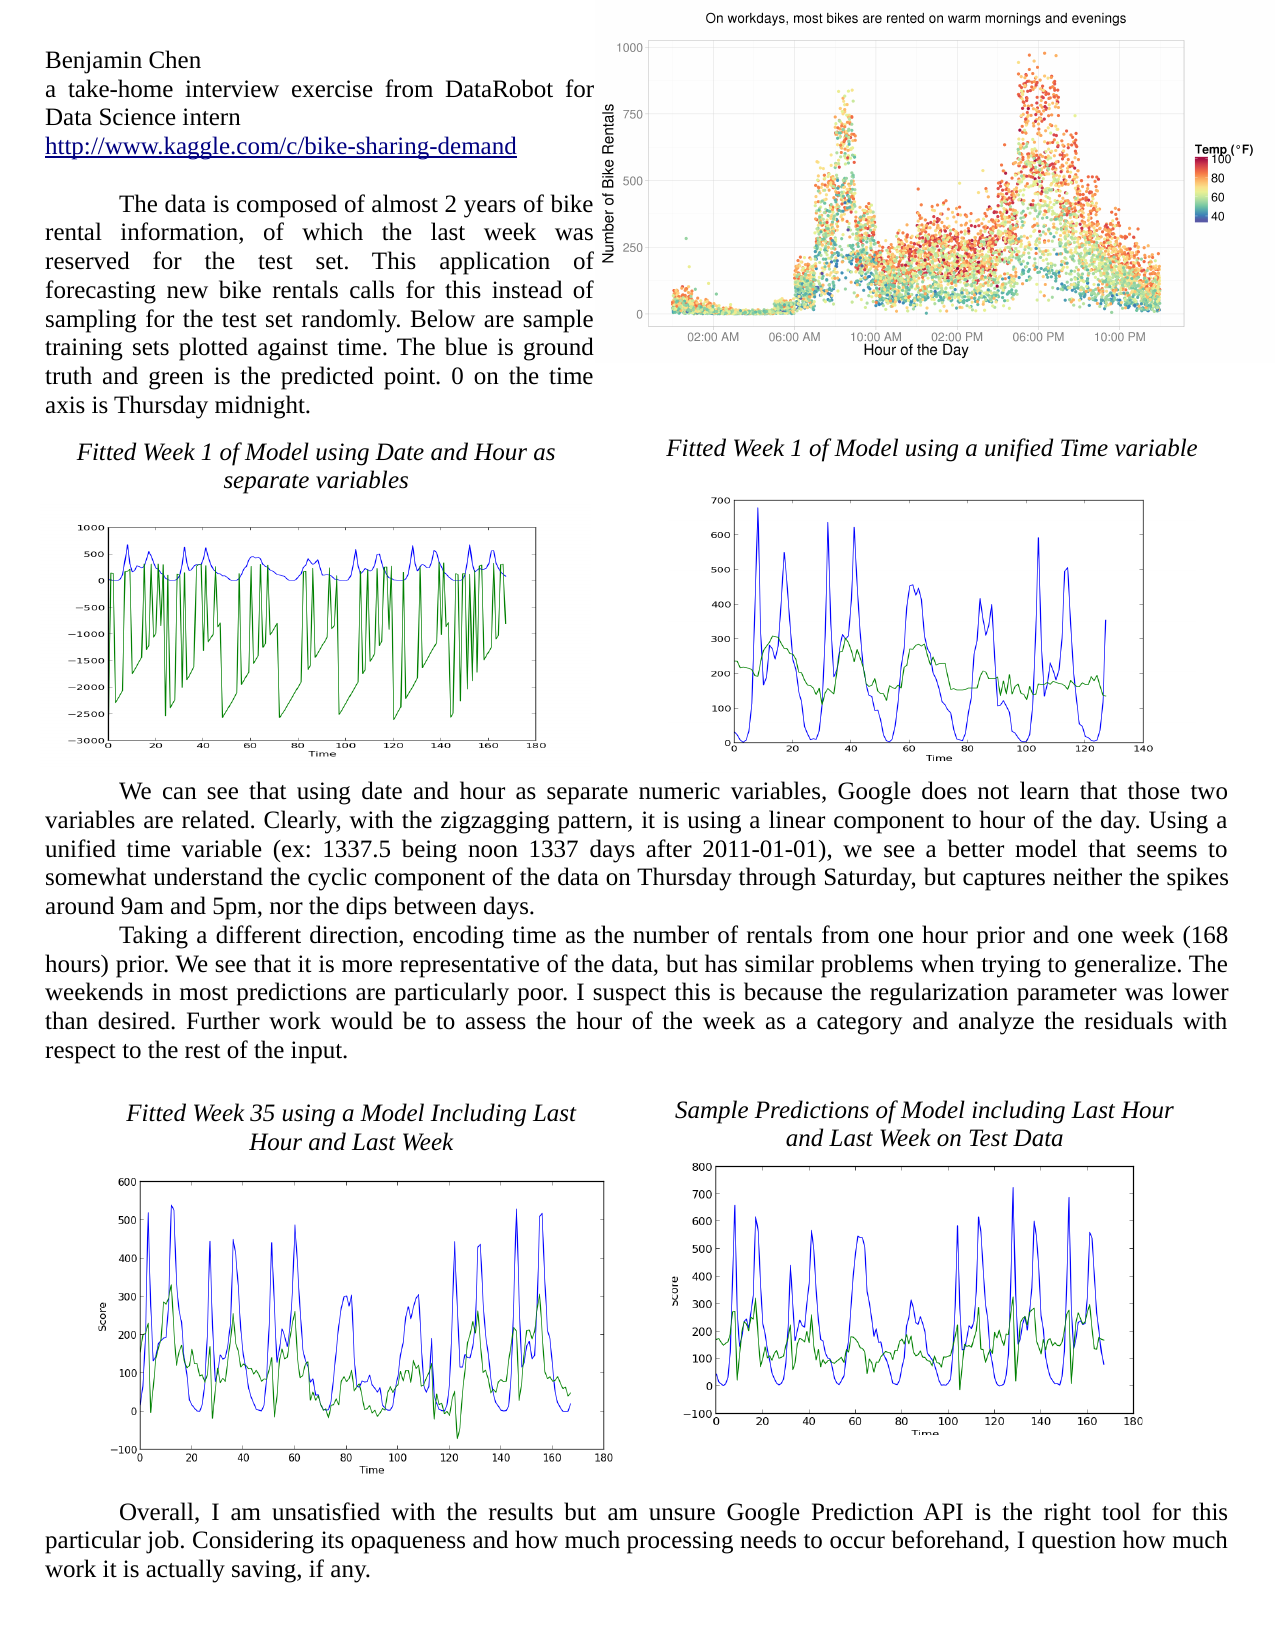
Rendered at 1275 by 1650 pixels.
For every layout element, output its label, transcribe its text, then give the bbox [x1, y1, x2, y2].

text Fitted Week 1 of Model using a unified Time variable [649, 433, 1217, 462]
text http://www.kaggle.com/c/bike-sharing-demand [45, 131, 594, 160]
text Sample Predictions of Model including Last Hour and Last Week on Test Data [662, 1095, 1190, 1152]
text Fitted Week 35 using a Model Including Last Hour and Last Week [103, 1098, 601, 1156]
text We can see that using date and hour as separate numeric variables, Google does not learn that those two variables are related. Clearly, with the zigzagging pattern, it is using a linear component to hour of the day. Using a unified time variable (ex: 1337.5 being noon 1337 days after 2011-01-01), we see a better model that seems to somewhat understand the cyclic component of the data on Thursday through Saturday, but captures neither the spikes around 9am and 5pm, nor the dips between days. [45, 419, 1230, 920]
picture [87, 1166, 616, 1485]
picture [594, 0, 1275, 363]
text a take-home interview exercise from DataRobot for Data Science intern [45, 74, 594, 131]
text Benjamin Chen [45, 45, 594, 74]
picture [668, 470, 1196, 773]
picture [672, 1162, 1143, 1435]
text Taking a different direction, encoding time as the number of rentals from one hour prior and one week (168 hours) prior. We see that it is more representative of the data, but has similar problems when trying to generalize. The weekends in most predictions are particularly poor. I suspect this is because the regularization parameter was lower than desired. Further work would be to assess the hour of the week as a category and analyze the residuals with respect to the rest of the input. [45, 920, 1230, 1064]
text Fitted Week 1 of Model using Date and Hour as separate variables [49, 437, 585, 494]
picture [39, 501, 591, 767]
text The data is composed of almost 2 years of bike rental information, of which the last week was reserved for the test set. This application of forecasting new bike rentals calls for this instead of sampling for the test set randomly. Below are sample training sets plotted against time. The blue is ground truth and green is the predicted point. 0 on the time axis is Thursday midnight. [45, 189, 1230, 419]
text Overall, I am unsatisfied with the results but am unsure Google Prediction API is the right tool for this particular job. Considering its opaqueness and how much processing needs to occur beforehand, I question how much work it is actually saving, if any. [45, 1064, 1230, 1583]
